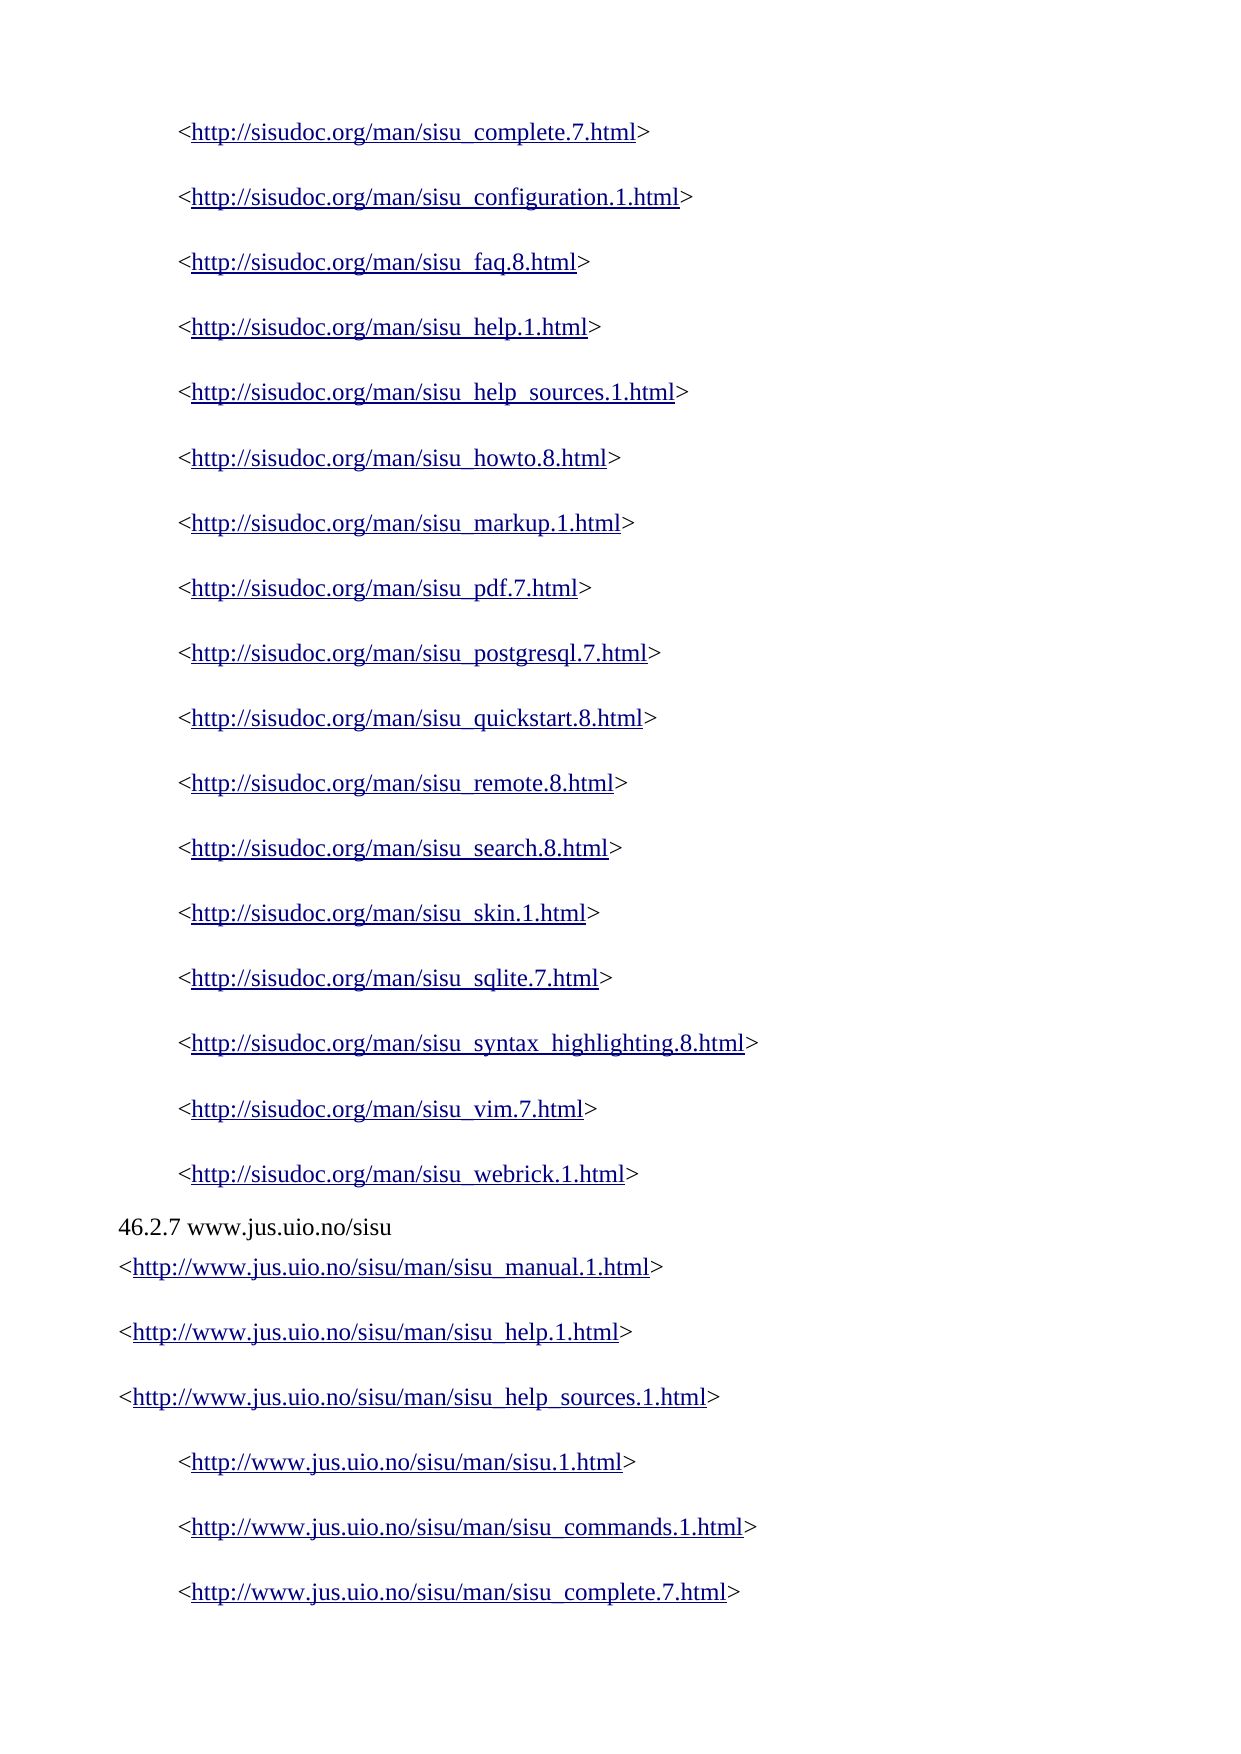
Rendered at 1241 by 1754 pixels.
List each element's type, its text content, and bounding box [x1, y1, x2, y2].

subtitle 46.2.7 www.jus.uio.no/sisu [118, 1213, 1122, 1241]
text <http://sisudoc.org/man/sisu_quickstart.8.html> [177, 704, 1122, 732]
text <http://www.jus.uio.no/sisu/man/sisu.1.html> [177, 1448, 1122, 1476]
text <http://www.jus.uio.no/sisu/man/sisu_complete.7.html> [177, 1578, 1122, 1606]
text <http://sisudoc.org/man/sisu_remote.8.html> [177, 769, 1122, 797]
text <http://sisudoc.org/man/sisu_syntax_highlighting.8.html> [177, 1029, 1122, 1057]
text <http://sisudoc.org/man/sisu_pdf.7.html> [177, 574, 1122, 602]
text <http://www.jus.uio.no/sisu/man/sisu_help.1.html> [118, 1318, 1122, 1345]
text <http://sisudoc.org/man/sisu_search.8.html> [177, 834, 1122, 862]
text <http://sisudoc.org/man/sisu_sqlite.7.html> [177, 964, 1122, 992]
text <http://sisudoc.org/man/sisu_complete.7.html> [177, 118, 1122, 146]
text <http://www.jus.uio.no/sisu/man/sisu_help_sources.1.html> [118, 1383, 1122, 1411]
text <http://sisudoc.org/man/sisu_help.1.html> [177, 313, 1122, 341]
text <http://sisudoc.org/man/sisu_skin.1.html> [177, 899, 1122, 927]
text <http://sisudoc.org/man/sisu_configuration.1.html> [177, 183, 1122, 211]
text <http://sisudoc.org/man/sisu_help_sources.1.html> [177, 378, 1122, 406]
text <http://www.jus.uio.no/sisu/man/sisu_manual.1.html> [118, 1253, 1122, 1280]
text <http://sisudoc.org/man/sisu_postgresql.7.html> [177, 639, 1122, 667]
text <http://sisudoc.org/man/sisu_faq.8.html> [177, 248, 1122, 276]
text <http://sisudoc.org/man/sisu_webrick.1.html> [177, 1160, 1122, 1187]
text <http://www.jus.uio.no/sisu/man/sisu_commands.1.html> [177, 1513, 1122, 1541]
text <http://sisudoc.org/man/sisu_markup.1.html> [177, 509, 1122, 536]
text <http://sisudoc.org/man/sisu_howto.8.html> [177, 444, 1122, 471]
text <http://sisudoc.org/man/sisu_vim.7.html> [177, 1095, 1122, 1122]
